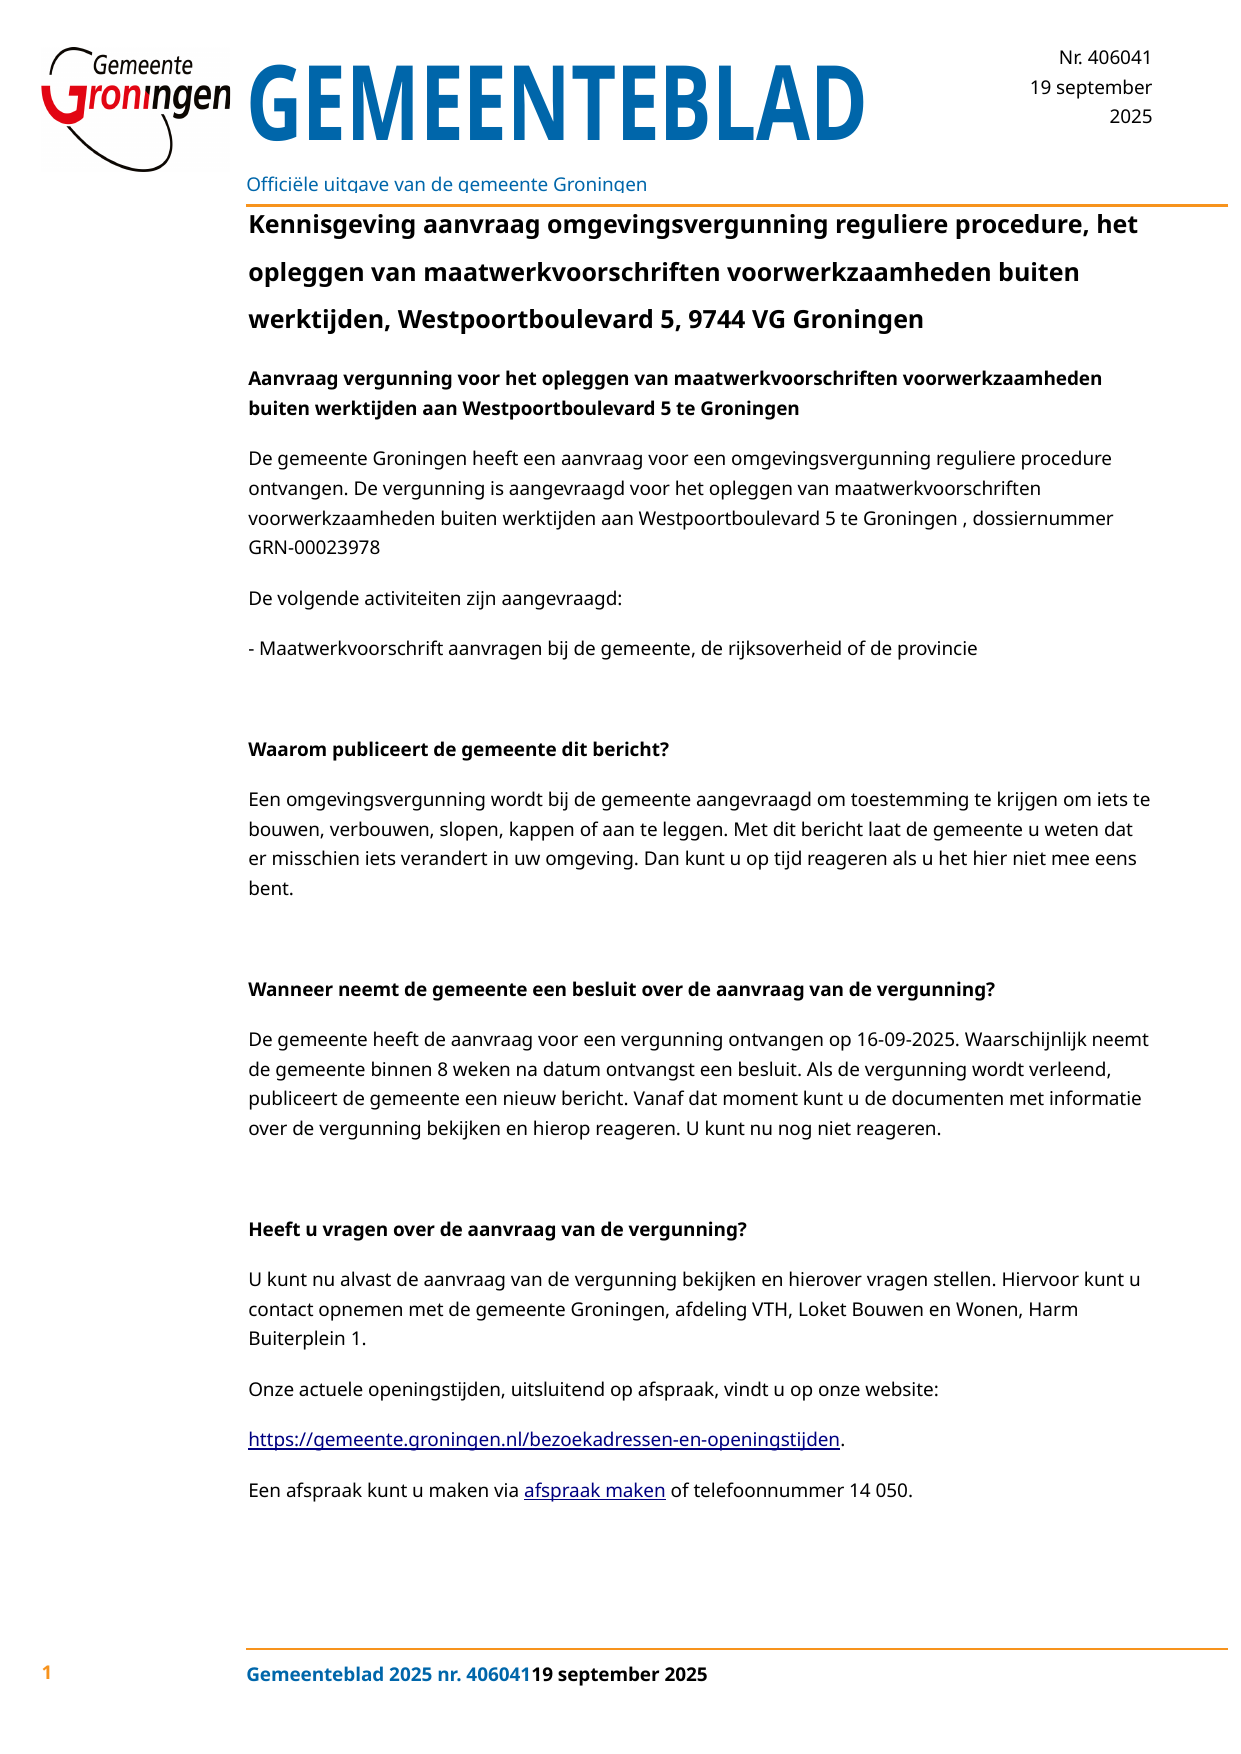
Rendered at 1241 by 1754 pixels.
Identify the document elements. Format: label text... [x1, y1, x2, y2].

picture [41, 47, 231, 172]
text Een omgevingsvergunning wordt bij de gemeente aangevraagd om toestemming te krijgen om iets te bouwen, verbouwen, slopen, kappen of aan te leggen. Met dit bericht laat de gemeente u weten dat er misschien iets verandert in uw omgeving. Dan kunt u op tijd reageren als u het hier niet mee eens bent. [248, 786, 1152, 901]
text De volgende activiteiten zijn aangevraagd: [248, 585, 1152, 610]
text Kennisgeving aanvraag omgevingsvergunning reguliere procedure, het opleggen van maatwerkvoorschriften voorwerkzaamheden buiten werktijden, Westpoortboulevard 5, 9744 VG Groningen [248, 207, 1152, 336]
text https://gemeente.groningen.nl/bezoekadressen-en-openingstijden. [248, 1426, 1152, 1452]
text Wanneer neemt de gemeente een besluit over de aanvraag van de vergunning? [248, 976, 1152, 1002]
text - Maatwerkvoorschrift aanvragen bij de gemeente, de rijksoverheid of de provincie [248, 635, 1152, 661]
text U kunt nu alvast de aanvraag van de vergunning bekijken en hierover vragen stellen. Hiervoor kunt u contact opnemen met de gemeente Groningen, afdeling VTH, Loket Bouwen en Wonen, Harm Buiterplein 1. [248, 1266, 1152, 1351]
text De gemeente heeft de aanvraag voor een vergunning ontvangen op 16-09-2025. Waarschijnlijk neemt de gemeente binnen 8 weken na datum ontvangst een besluit. Als de vergunning wordt verleend, publiceert de gemeente een nieuw bericht. Vanaf dat moment kunt u de documenten met informatie over de vergunning bekijken en hierop reageren. U kunt nu nog niet reageren. [248, 1026, 1152, 1141]
text Onze actuele openingstijden, uitsluitend op afspraak, vindt u op onze website: [248, 1376, 1152, 1402]
text Aanvraag vergunning voor het opleggen van maatwerkvoorschriften voorwerkzaamheden buiten werktijden aan Westpoortboulevard 5 te Groningen [248, 366, 1152, 421]
text De gemeente Groningen heeft een aanvraag voor een omgevingsvergunning reguliere procedure ontvangen. De vergunning is aangevraagd voor het opleggen van maatwerkvoorschriften voorwerkzaamheden buiten werktijden aan Westpoortboulevard 5 te Groningen , dossiernummer GRN-00023978 [248, 446, 1152, 560]
text Waarom publiceert de gemeente dit bericht? [248, 736, 1152, 762]
text Een afspraak kunt u maken via afspraak maken of telefoonnummer 14 050. [248, 1477, 1152, 1502]
text Heeft u vragen over de aanvraag van de vergunning? [248, 1216, 1152, 1242]
